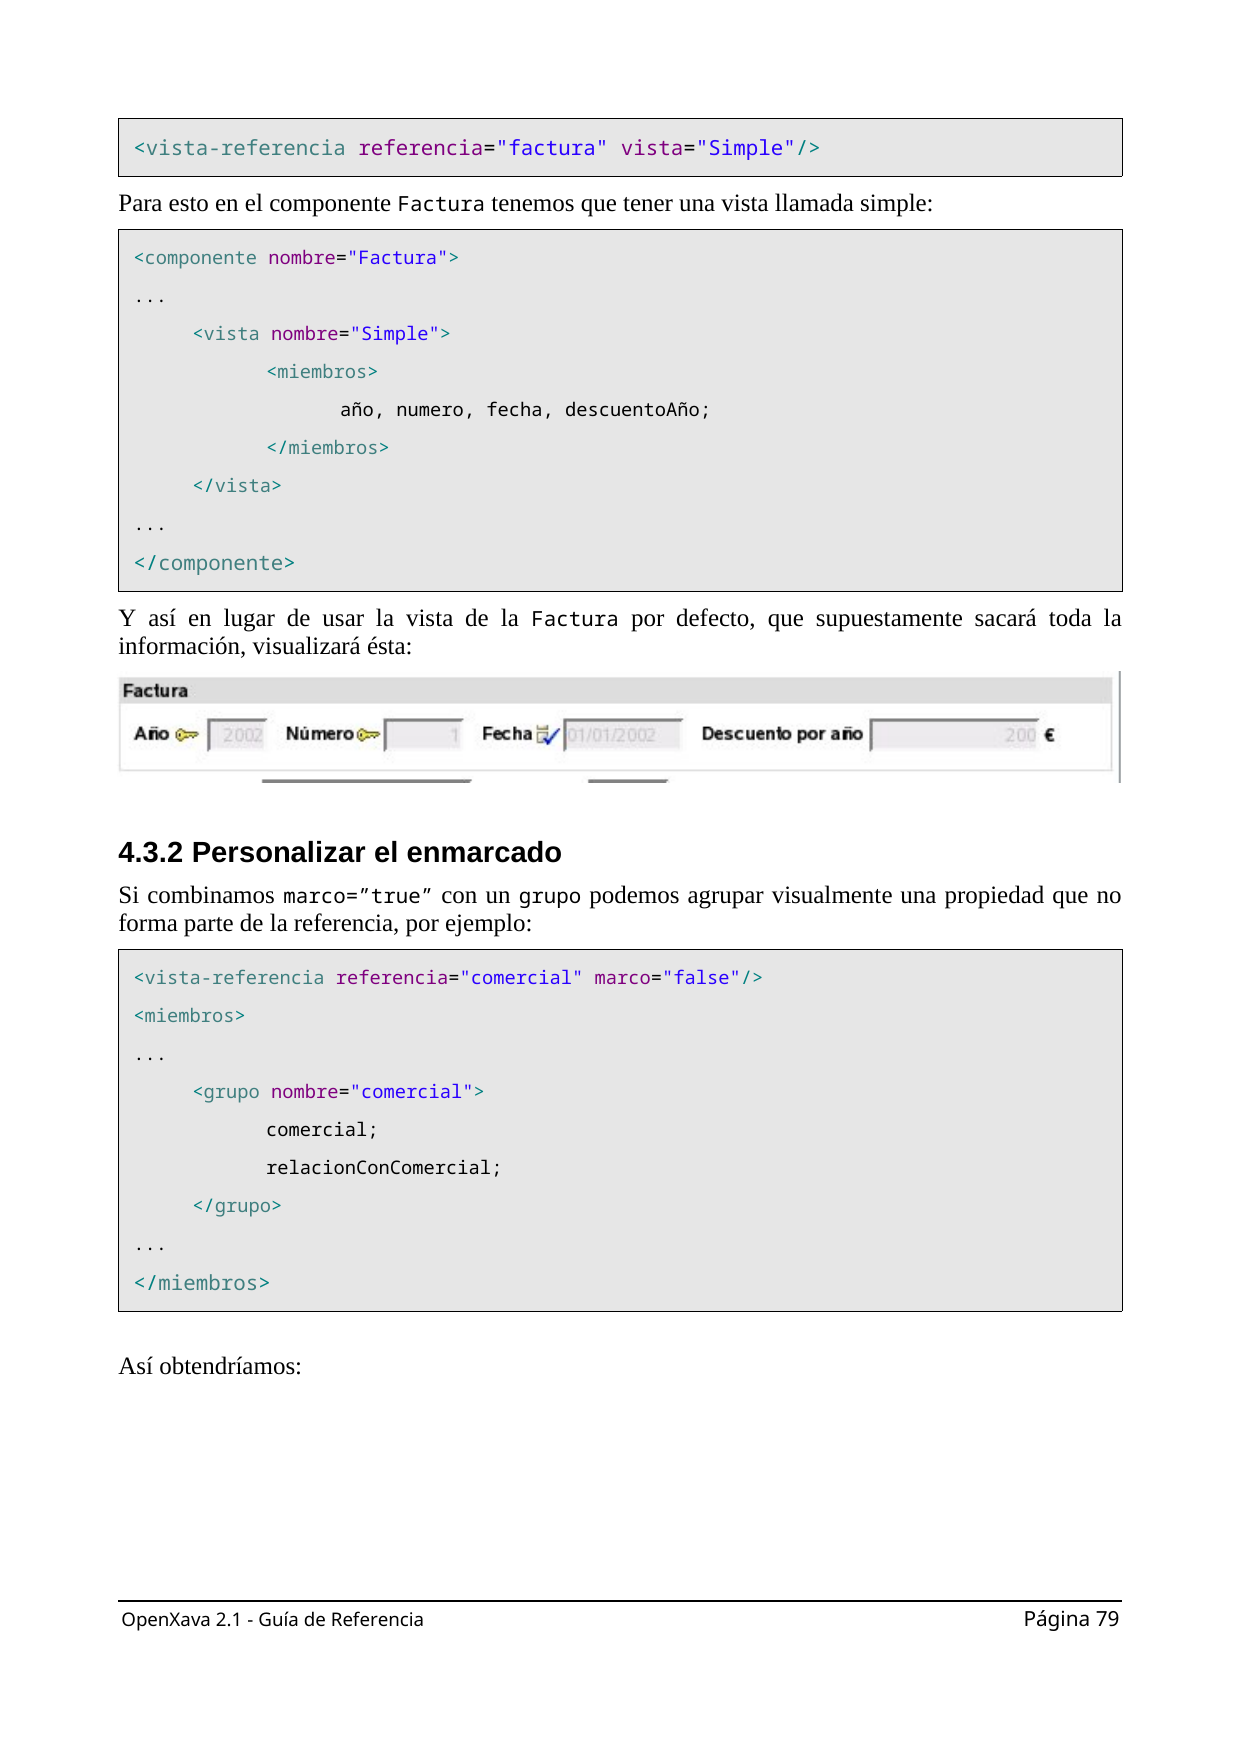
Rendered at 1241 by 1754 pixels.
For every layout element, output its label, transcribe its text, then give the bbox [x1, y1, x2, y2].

text Y así en lugar de usar la vista de la Factura por defecto, que supuestamente sacará toda la información, visualizará ésta: [118, 604, 1122, 660]
picture [116, 671, 1121, 783]
text año, numero, fecha, descuentoAño; [119, 381, 1122, 419]
text <componente nombre="Factura"> [119, 230, 1122, 267]
text Así obtendríamos: [118, 1352, 1122, 1380]
text ... [119, 267, 1122, 305]
text <vista-referencia referencia="factura" vista="Simple"/> [119, 119, 1122, 176]
text <grupo nombre="comercial"> [119, 1063, 1122, 1101]
text </grupo> [119, 1177, 1122, 1215]
text </miembros> [119, 1253, 1122, 1311]
text </vista> [119, 457, 1122, 496]
text </componente> [119, 533, 1122, 591]
text </miembros> [119, 419, 1122, 457]
text Si combinamos marco=”true” con un grupo podemos agrupar visualmente una propiedad que no forma parte de la referencia, por ejemplo: [118, 881, 1122, 937]
text <vista nombre="Simple"> [119, 305, 1122, 343]
text ... [119, 496, 1122, 533]
text relacionConComercial; [119, 1139, 1122, 1177]
subtitle Personalizar el enmarcado [118, 836, 1122, 868]
text <vista-referencia referencia="comercial" marco="false"/> [119, 950, 1122, 987]
text <miembros> [119, 987, 1122, 1025]
text comercial; [119, 1101, 1122, 1139]
text Para esto en el componente Factura tenemos que tener una vista llamada simple: [118, 189, 1122, 217]
text <miembros> [119, 343, 1122, 381]
text ... [119, 1215, 1122, 1253]
text ... [119, 1025, 1122, 1063]
